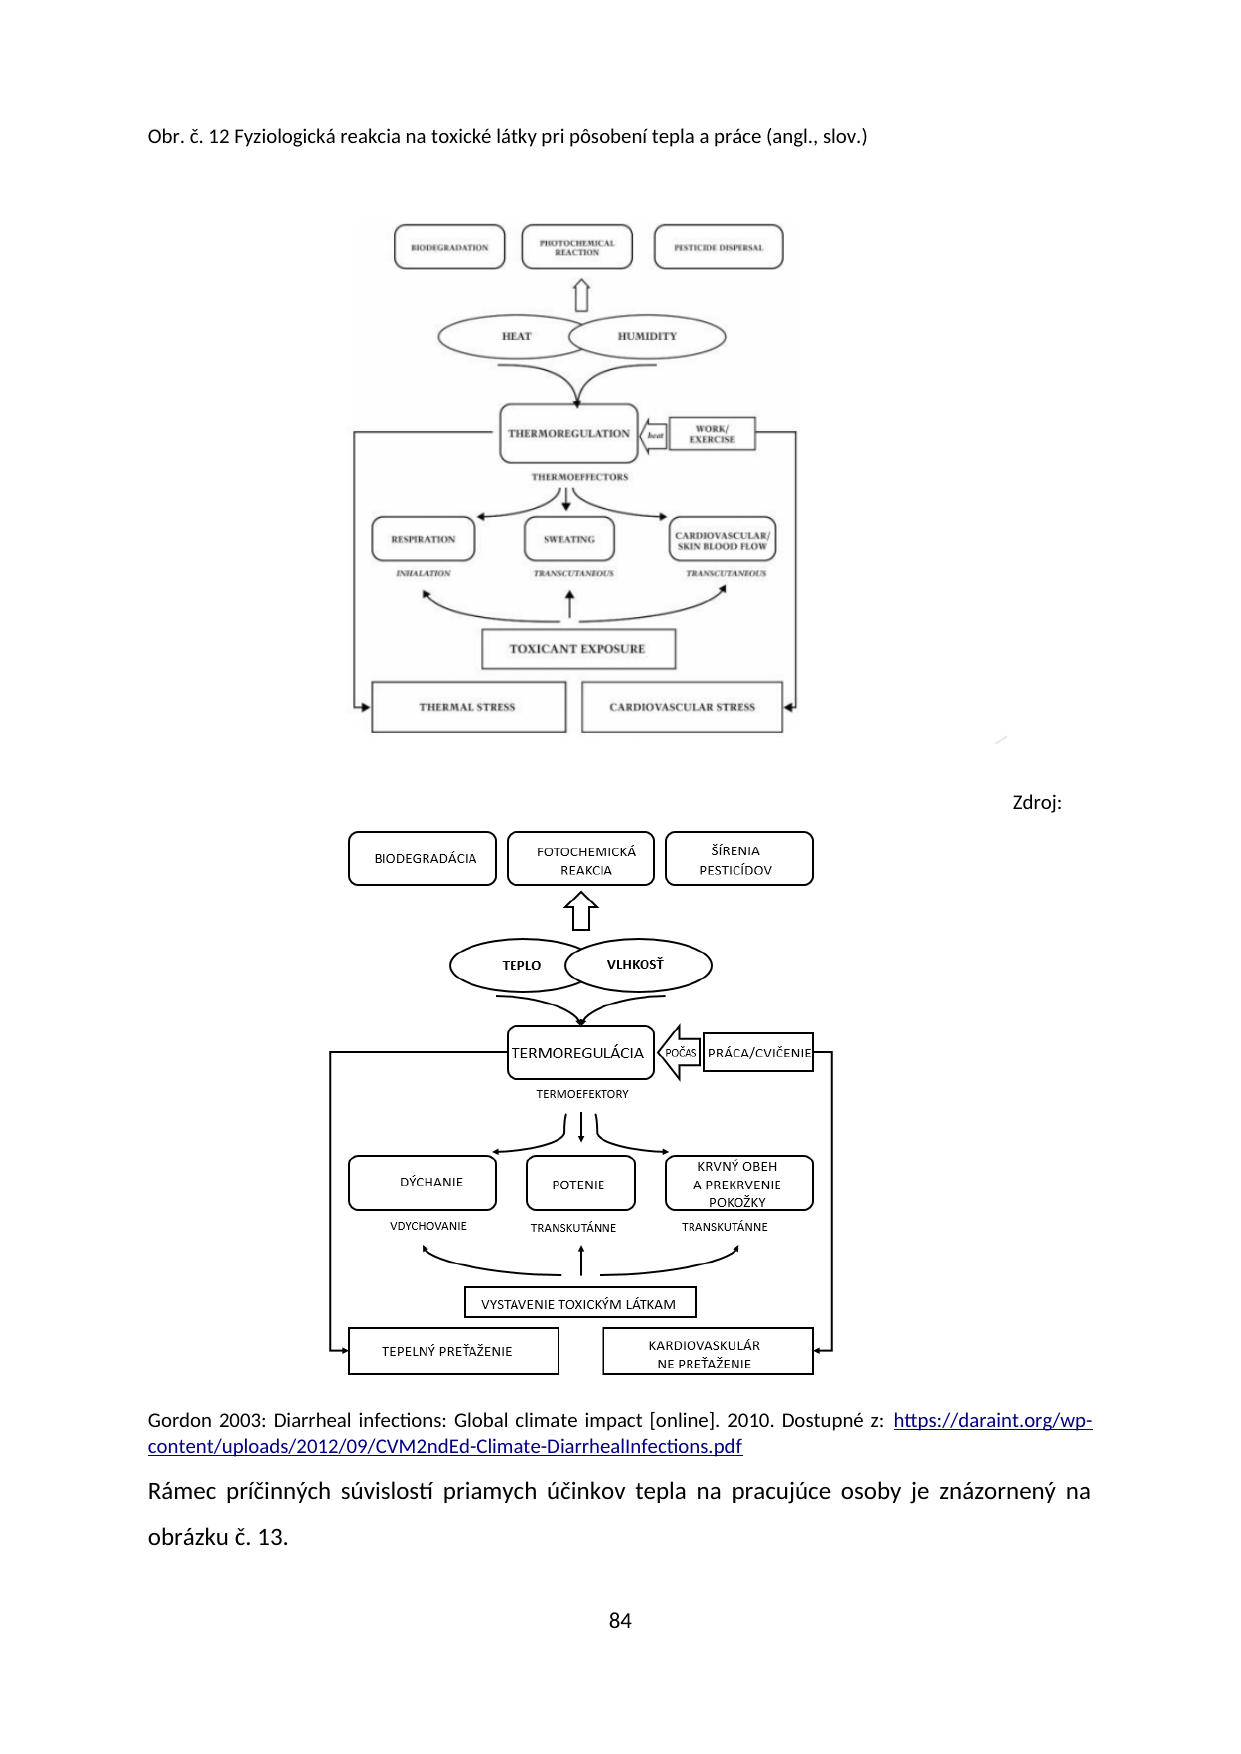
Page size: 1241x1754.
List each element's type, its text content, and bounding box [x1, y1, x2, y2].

text Obr. č. 12 Fyziologická reakcia na toxické látky pri pôsobení tepla a práce (angl., slov.) [148, 123, 1093, 148]
text Zdroj: Gordon 2003: Diarrheal infections: Global climate impact [online]. 2010. Dostupné z: https://daraint.org/wp-content/uploads/2012/09/CVM2ndEd-Climate-DiarrhealInfections.pdf [148, 789, 1093, 1458]
text Rámec príčinných súvislostí priamych účinkov tepla na pracujúce osoby je znázornený na obrázku č. 13. [148, 1475, 1093, 1551]
